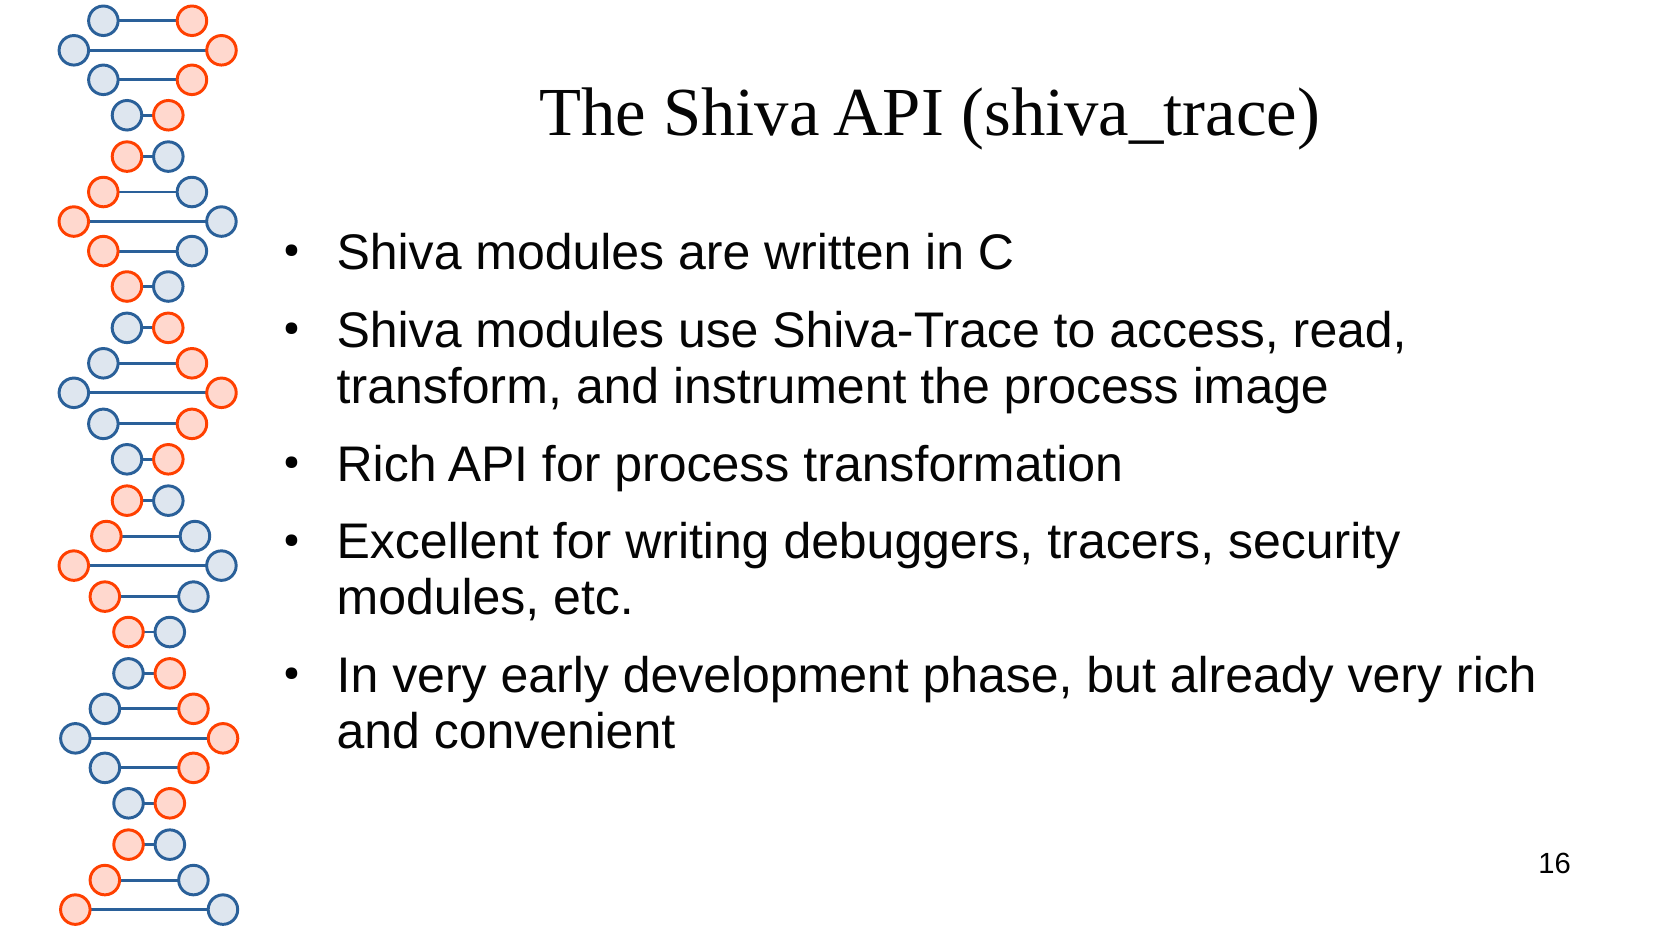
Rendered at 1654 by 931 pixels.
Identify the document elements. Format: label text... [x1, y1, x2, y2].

list Shiva modules are written in C Shiva modules use Shiva-Trace to access, read, transform, and instrument the process image Rich API for process transformation Excellent for writing debuggers, tracers, security modules, etc. In very early development phase, but already very rich and convenient [265, 224, 1595, 764]
title The Shiva API (shiva_trace) [265, 35, 1595, 189]
